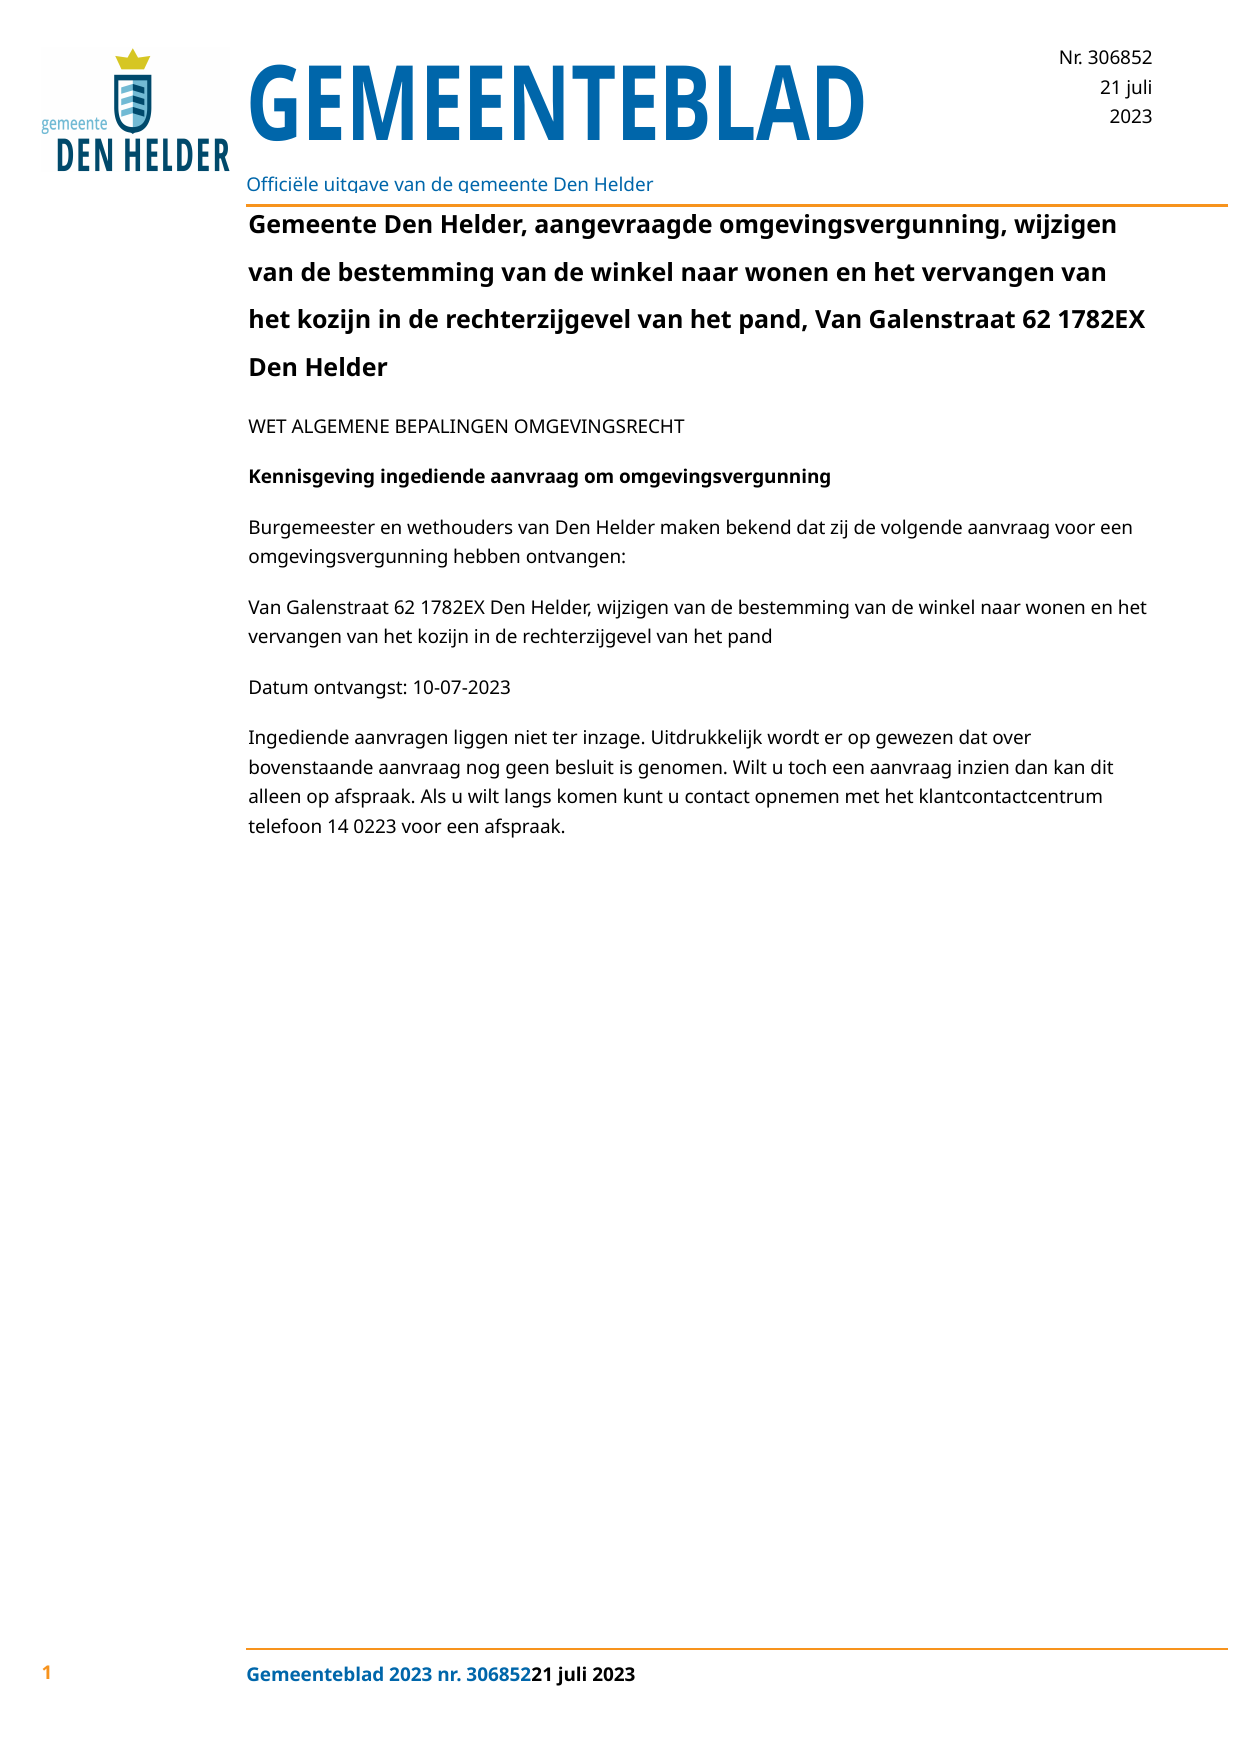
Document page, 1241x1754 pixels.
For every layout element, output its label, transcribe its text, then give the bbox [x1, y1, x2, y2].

text Datum ontvangst: 10-07-2023 [248, 674, 1152, 700]
picture [63, 144, 68, 165]
picture [182, 144, 187, 165]
picture [130, 157, 135, 172]
text Ingediende aanvragen liggen niet ter inzage. Uitdrukkelijk wordt er op gewezen dat over bovenstaande aanvraag nog geen besluit is genomen. Wilt u toch een aanvraag inzien dan kan dit alleen op afspraak. Als u wilt langs komen kunt u contact opnemen met het klantcontactcentrum telefoon 14 0223 voor een afspraak. [248, 724, 1152, 839]
text Gemeente Den Helder, aangevraagde omgevingsvergunning, wijzigen van de bestemming van de winkel naar wonen en het vervangen van het kozijn in de rechterzijgevel van het pand, Van Galenstraat 62 1782EX Den Helder [248, 207, 1152, 384]
text Van Galenstraat 62 1782EX Den Helder, wijzigen van de bestemming van de winkel naar wonen en het vervangen van het kozijn in de rechterzijgevel van het pand [248, 594, 1152, 649]
text WET ALGEMENE BEPALINGEN OMGEVINGSRECHT [248, 413, 1152, 439]
text Burgemeester en wethouders van Den Helder maken bekend dat zij de volgende aanvraag voor een omgevingsvergunning hebben ontvangen: [248, 514, 1152, 569]
picture [41, 47, 231, 172]
text Kennisgeving ingediende aanvraag om omgevingsvergunning [248, 463, 1152, 489]
picture [100, 154, 106, 172]
picture [220, 160, 224, 172]
